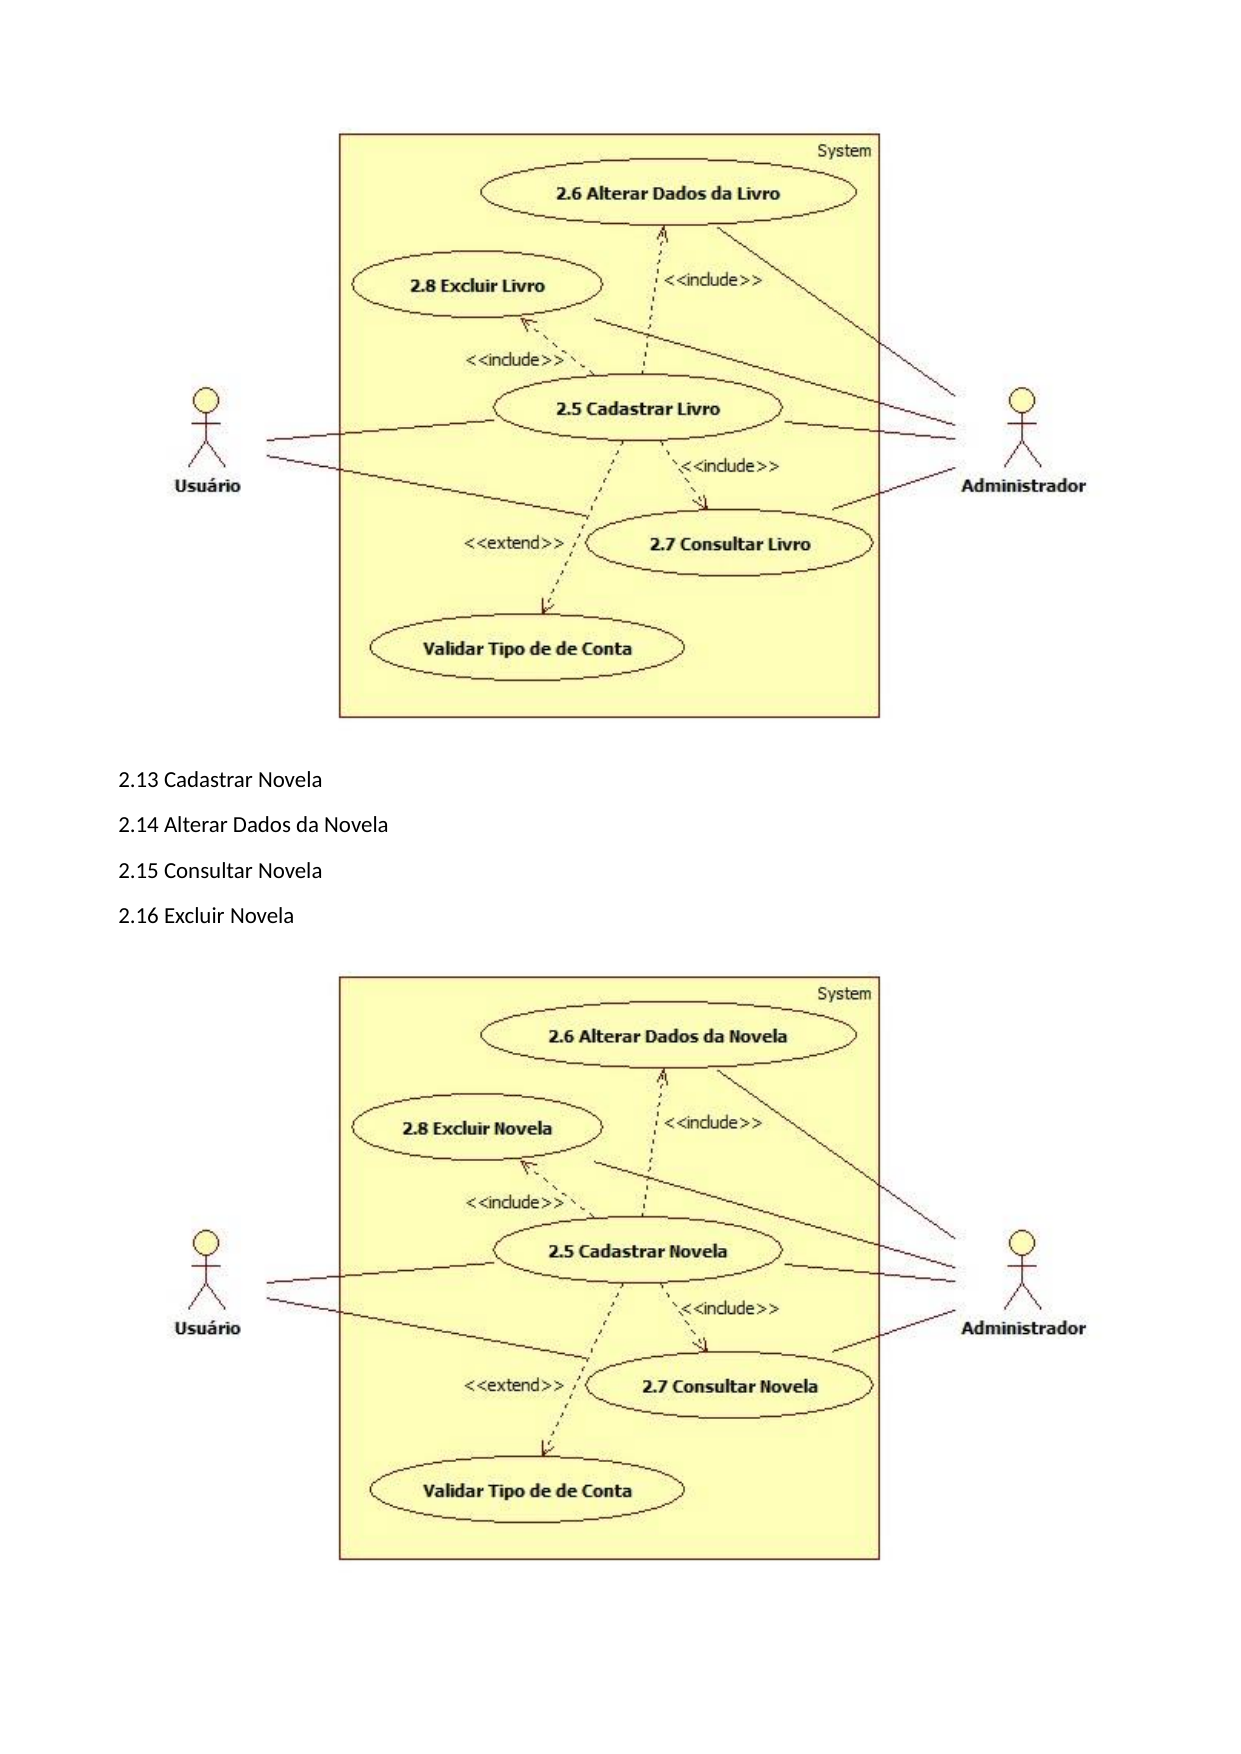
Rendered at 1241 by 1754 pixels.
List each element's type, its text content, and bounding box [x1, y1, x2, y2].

subtitle 2.14 Alterar Dados da Novela [118, 811, 1122, 839]
subtitle 2.15 Consultar Novela [118, 856, 1122, 884]
subtitle 2.16 Excluir Novela [118, 901, 1122, 929]
subtitle 2.13 Cadastrar Novela [118, 765, 1122, 793]
